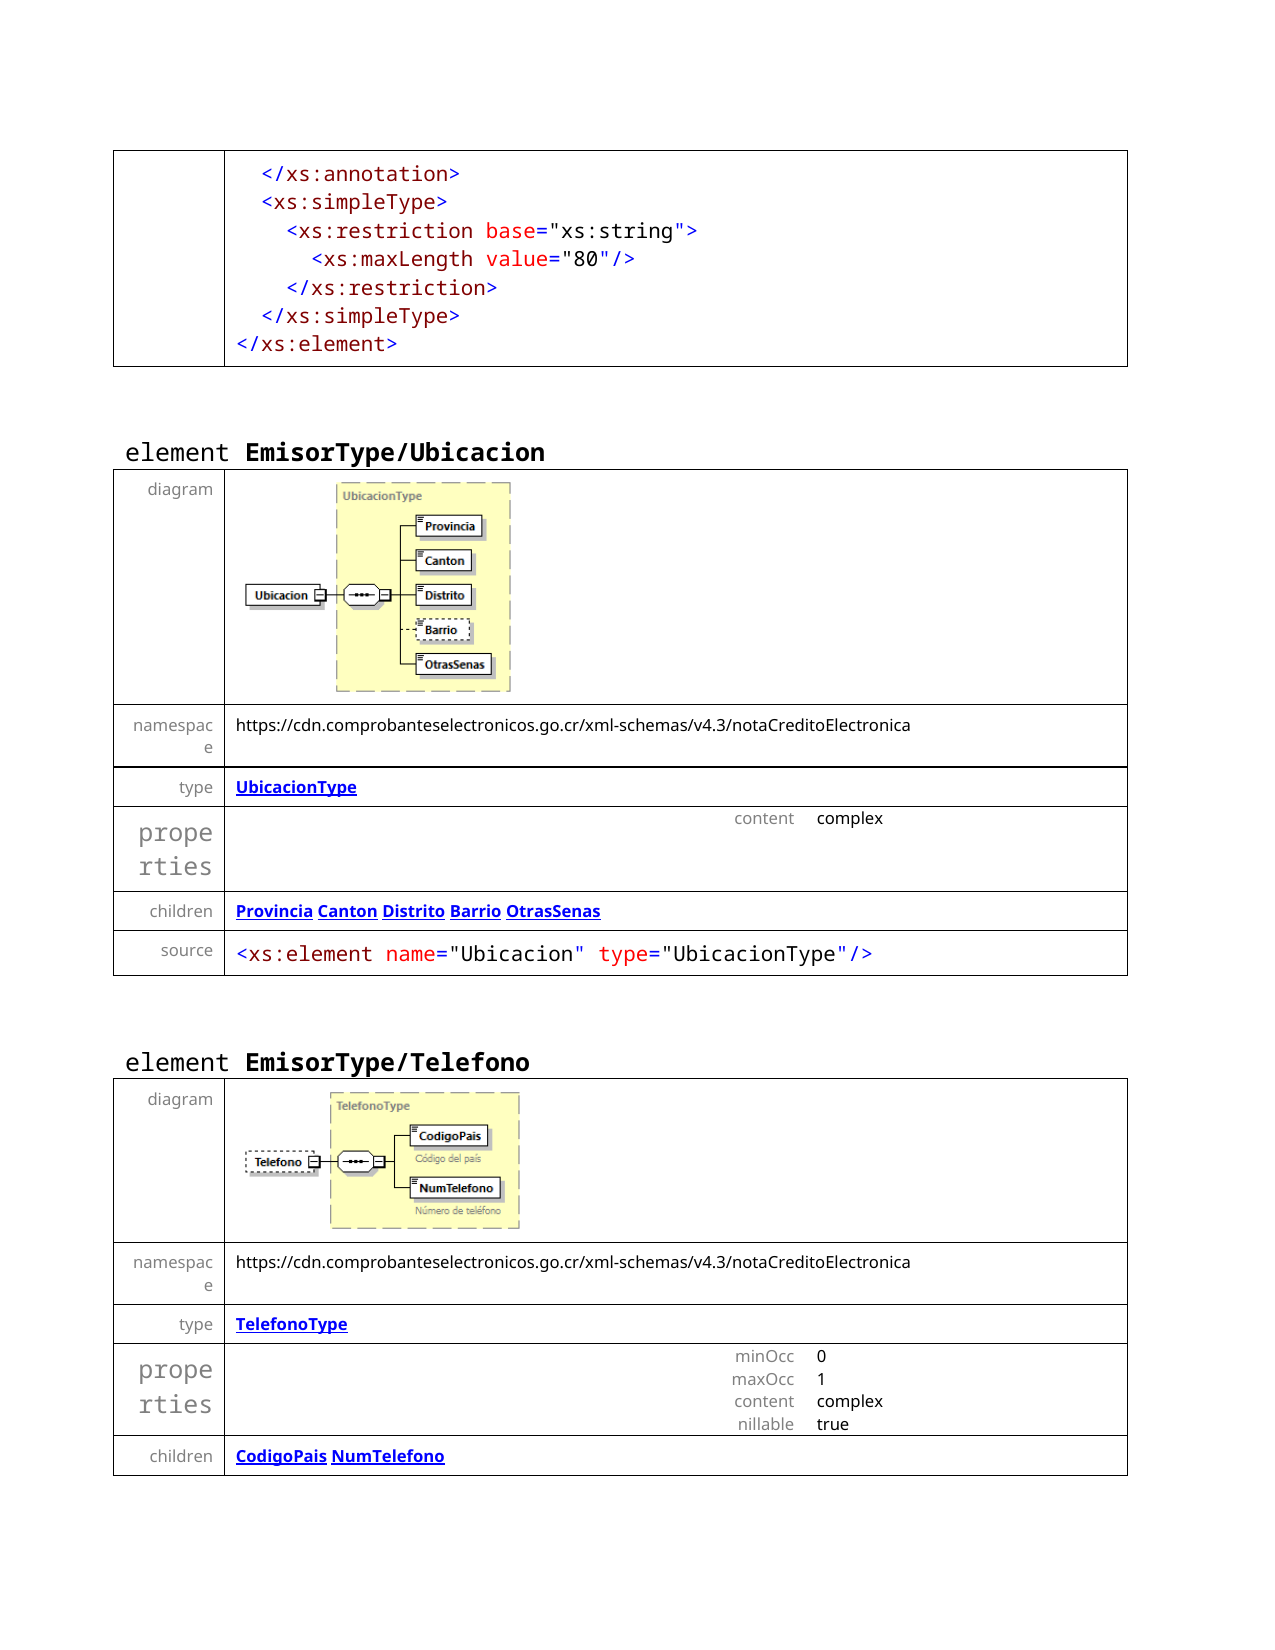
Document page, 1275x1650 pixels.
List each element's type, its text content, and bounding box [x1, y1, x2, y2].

table_cell <xs:element name="Ubicacion" type="UbicacionType"/> [225, 931, 1127, 975]
table_cell true [805, 1413, 1127, 1435]
table_cell children [114, 892, 224, 930]
text element EmisorType/Ubicacion [125, 435, 1150, 469]
table_cell type [114, 1305, 224, 1343]
table_cell [225, 807, 1127, 891]
table_header [225, 470, 1127, 704]
table_cell content [236, 1390, 805, 1412]
table_cell children [114, 1436, 224, 1475]
table_header diagram [114, 1079, 224, 1242]
table_cell maxOcc [236, 1367, 805, 1390]
picture [235, 477, 521, 697]
table_header content [236, 807, 805, 829]
table_cell https://cdn.comprobanteselectronicos.go.cr/xml-schemas/v4.3/notaCreditoElectronica [225, 705, 1127, 766]
table_cell [114, 151, 224, 366]
table_cell </xs:annotation> <xs:simpleType> <xs:restriction base="xs:string"> <xs:maxLength value="80"/> </xs:restriction> </xs:simpleType> </xs:element> [225, 151, 1127, 366]
table_header complex [805, 807, 1127, 829]
table_cell https://cdn.comprobanteselectronicos.go.cr/xml-schemas/v4.3/notaCreditoElectronica [225, 1243, 1127, 1304]
table_cell complex [805, 1390, 1127, 1412]
table_cell type [114, 768, 224, 806]
table_cell namespace [114, 1243, 224, 1304]
table_cell source [114, 931, 224, 975]
table_header [225, 1079, 1127, 1242]
table_header 0 [805, 1344, 1127, 1367]
table_cell [225, 1344, 1127, 1435]
table_header diagram [114, 470, 224, 704]
picture [235, 1087, 530, 1234]
table_cell UbicacionType [225, 768, 1127, 806]
table_cell Provincia Canton Distrito Barrio OtrasSenas [225, 892, 1127, 930]
table_cell 1 [805, 1367, 1127, 1390]
table_cell properties [114, 1344, 224, 1435]
table_cell properties [114, 807, 224, 891]
table_cell CodigoPais NumTelefono [225, 1436, 1127, 1475]
table_cell TelefonoType [225, 1305, 1127, 1343]
table_cell namespace [114, 705, 224, 766]
table_cell nillable [236, 1413, 805, 1435]
table_header minOcc [236, 1344, 805, 1367]
text element EmisorType/Telefono [125, 1044, 1150, 1078]
